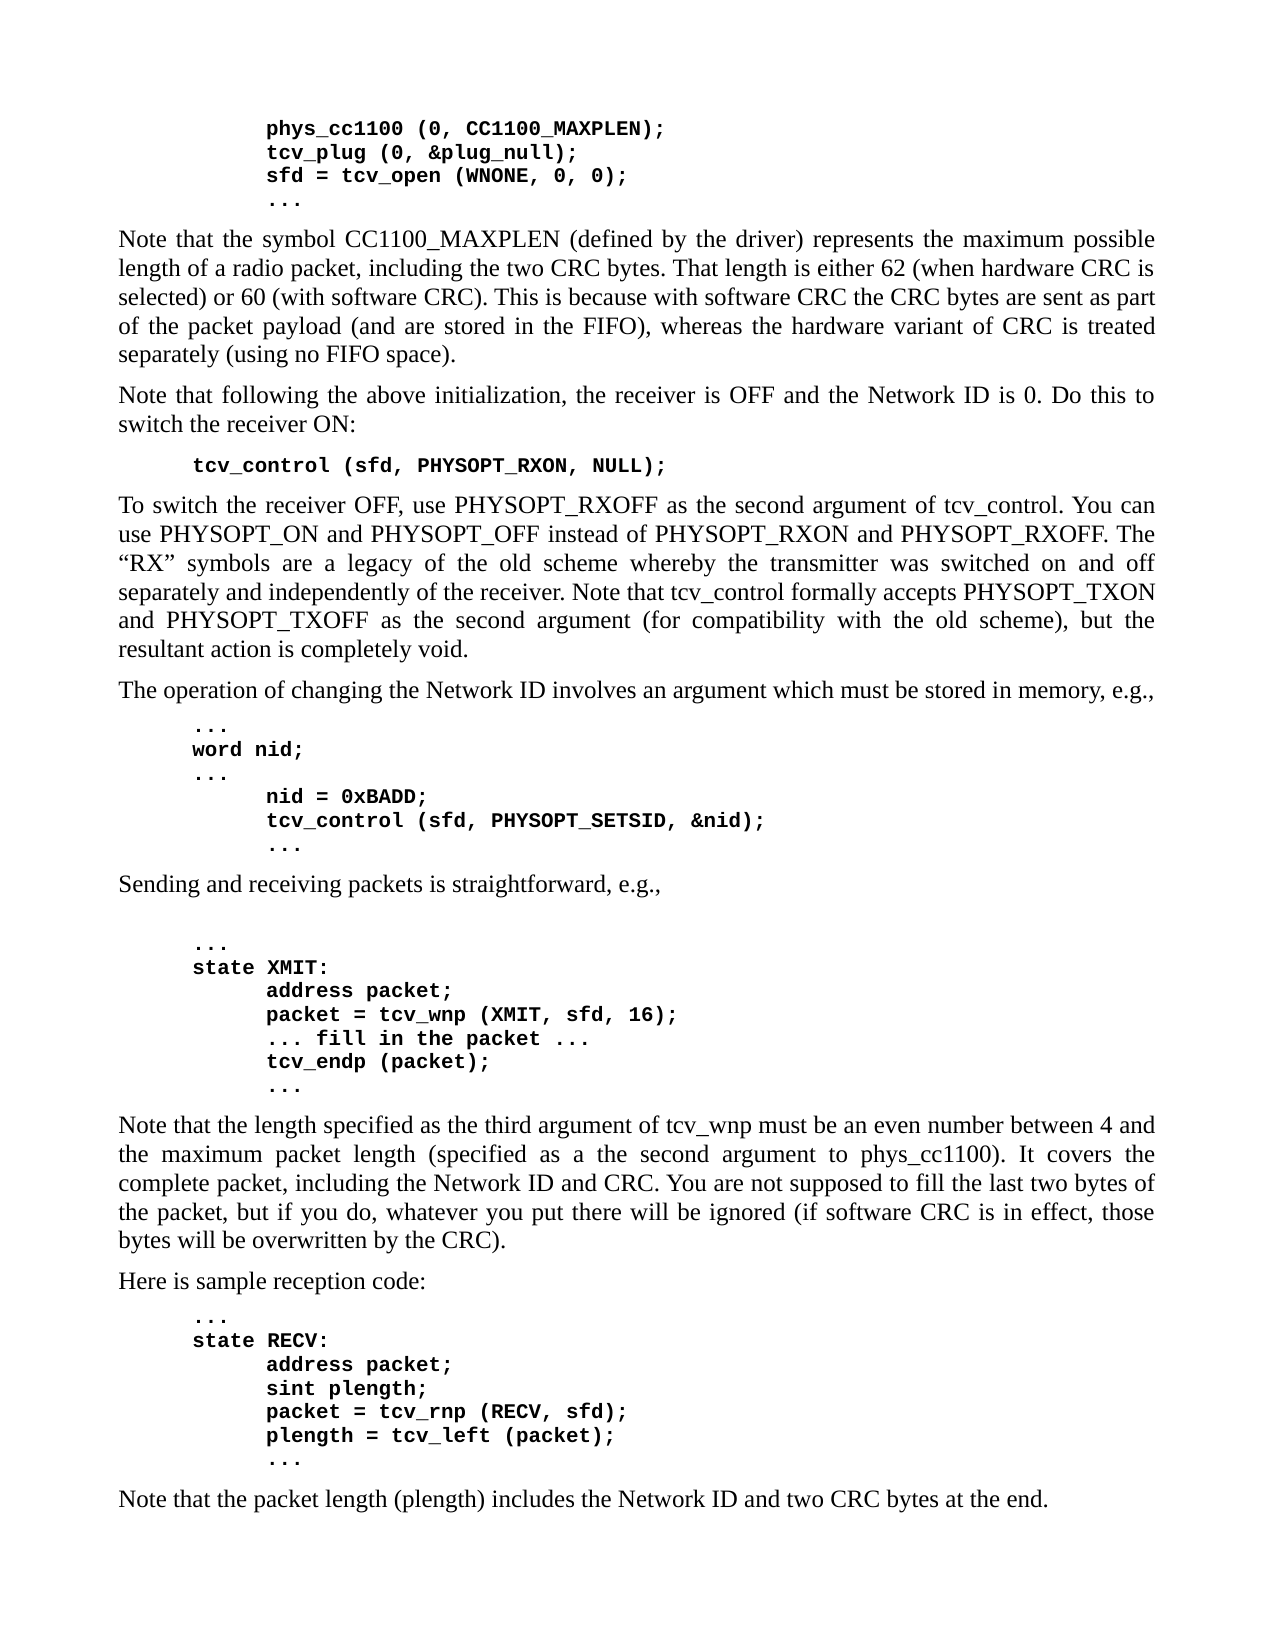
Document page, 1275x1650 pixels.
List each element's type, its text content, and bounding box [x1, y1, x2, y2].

text ... [118, 933, 1157, 957]
text state XMIT: [118, 957, 1157, 981]
text ... [192, 189, 1157, 213]
text ... [118, 834, 1157, 857]
text packet = tcv_rnp (RECV, sfd); [118, 1401, 1157, 1425]
text Note that the symbol CC1100_MAXPLEN (defined by the driver) represents the maximum possible length of a radio packet, including the two CRC bytes. That length is either 62 (when hardware CRC is selected) or 60 (with software CRC). This is because with software CRC the CRC bytes are sent as part of the packet payload (and are stored in the FIFO), whereas the hardware variant of CRC is treated separately (using no FIFO space). [118, 224, 1157, 368]
text phys_cc1100 (0, CC1100_MAXPLEN); [192, 118, 1157, 142]
text ... fill in the packet ... [118, 1028, 1157, 1051]
text Here is sample reception code: [118, 1266, 1157, 1295]
text tcv_control (sfd, PHYSOPT_SETSID, &nid); [118, 810, 1157, 834]
text address packet; [118, 981, 1157, 1004]
text state RECV: [118, 1330, 1157, 1354]
text ... [118, 1307, 1157, 1330]
text ... [118, 763, 1157, 786]
text The operation of changing the Network ID involves an argument which must be stored in memory, e.g., [118, 675, 1157, 704]
text word nid; [118, 739, 1157, 763]
text address packet; [118, 1354, 1157, 1377]
text tcv_plug (0, &plug_null); [192, 142, 1157, 165]
text tcv_endp (packet); [118, 1051, 1157, 1075]
text Note that following the above initialization, the receiver is OFF and the Network ID is 0. Do this to switch the receiver ON: [118, 380, 1157, 437]
text packet = tcv_wnp (XMIT, sfd, 16); [118, 1004, 1157, 1028]
text Note that the packet length (plength) includes the Network ID and two CRC bytes at the end. [118, 1484, 1157, 1513]
text To switch the receiver OFF, use PHYSOPT_RXOFF as the second argument of tcv_control. You can use PHYSOPT_ON and PHYSOPT_OFF instead of PHYSOPT_RXON and PHYSOPT_RXOFF. The “RX” symbols are a legacy of the old scheme whereby the transmitter was switched on and off separately and independently of the receiver. Note that tcv_control formally accepts PHYSOPT_TXON and PHYSOPT_TXOFF as the second argument (for compatibility with the old scheme), but the resultant action is completely void. [118, 491, 1157, 663]
text ... [118, 1448, 1157, 1472]
text ... [118, 1075, 1157, 1099]
text Note that the length specified as the third argument of tcv_wnp must be an even number between 4 and the maximum packet length (specified as a the second argument to phys_cc1100). It covers the complete packet, including the Network ID and CRC. You are not supposed to fill the last two bytes of the packet, but if you do, whatever you put there will be ignored (if software CRC is in effect, those bytes will be overwritten by the CRC). [118, 1111, 1157, 1254]
text sfd = tcv_open (WNONE, 0, 0); [192, 165, 1157, 189]
text plength = tcv_left (packet); [118, 1425, 1157, 1448]
text tcv_control (sfd, PHYSOPT_RXON, NULL); [118, 449, 1157, 479]
text nid = 0xBADD; [118, 786, 1157, 810]
text sint plength; [118, 1377, 1157, 1401]
text ... [118, 715, 1157, 739]
text Sending and receiving packets is straightforward, e.g., [118, 869, 1157, 898]
